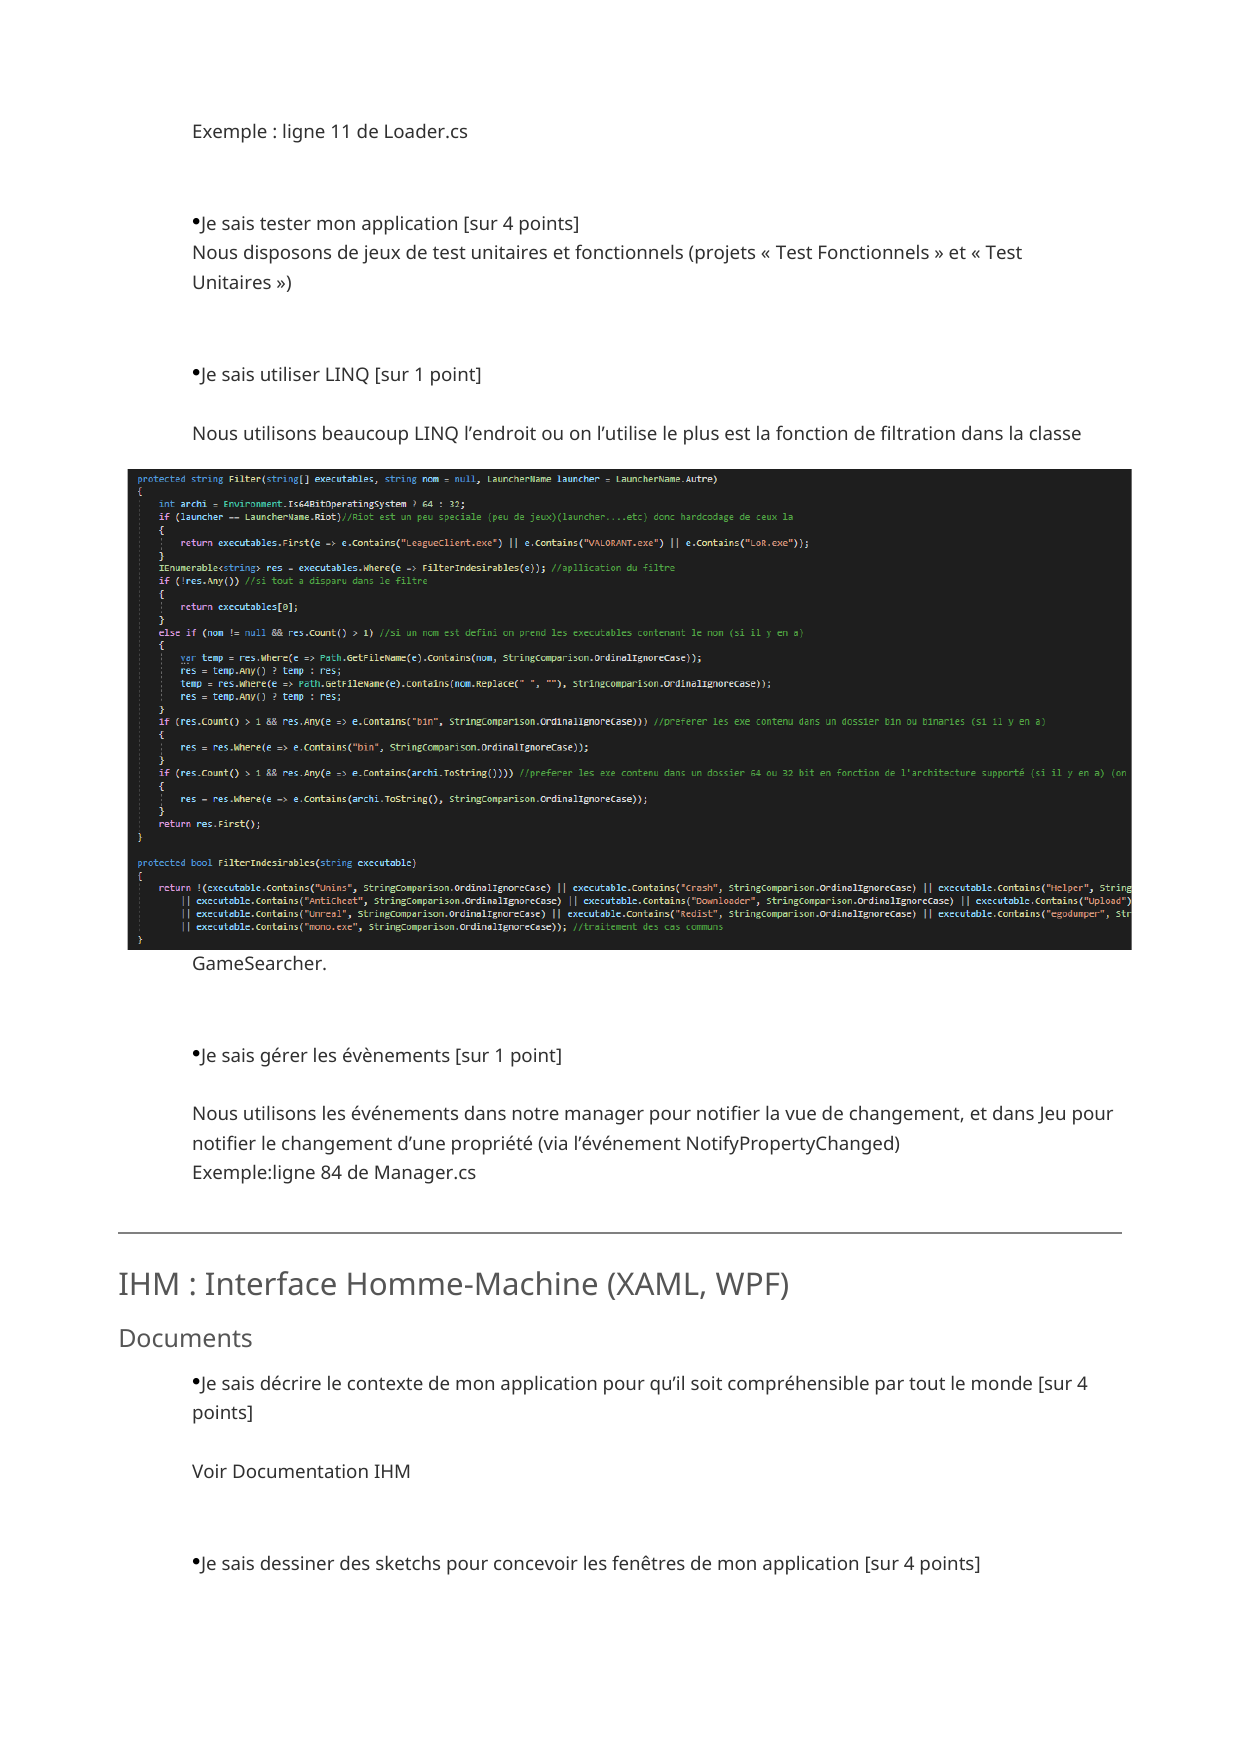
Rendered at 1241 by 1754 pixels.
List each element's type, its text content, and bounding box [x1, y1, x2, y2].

list Je sais dessiner des sketchs pour concevoir les fenêtres de mon application [sur 4 points] [118, 1550, 1122, 1605]
subtitle Documents [118, 1320, 1122, 1354]
list Je sais décrire le contexte de mon application pour qu’il soit compréhensible par tout le monde [sur 4 points] Voir Documentation IHM [118, 1370, 1122, 1516]
picture [127, 469, 1132, 950]
list Je sais gérer les évènements [sur 1 point] Nous utilisons les événements dans notre manager pour notifier la vue de changement, et dans Jeu pour notifier le changement d’une propriété (via l’événement NotifyPropertyChanged) Exemple:ligne 84 de Manager.cs [118, 1042, 1122, 1185]
list Je sais tester mon application [sur 4 points] Nous disposons de jeux de test unitaires et fonctionnels (projets « Test Fonctionnels » et « Test Unitaires ») [118, 210, 1122, 327]
list Je sais utiliser LINQ [sur 1 point] Nous utilisons beaucoup LINQ l’endroit ou on l’utilise le plus est la fonction de filtration dans la classe GameSearcher. [118, 361, 1122, 1008]
list Exemple : ligne 11 de Loader.cs [118, 118, 1122, 177]
subtitle IHM : Interface Homme-Machine (XAML, WPF) [118, 1262, 1122, 1305]
